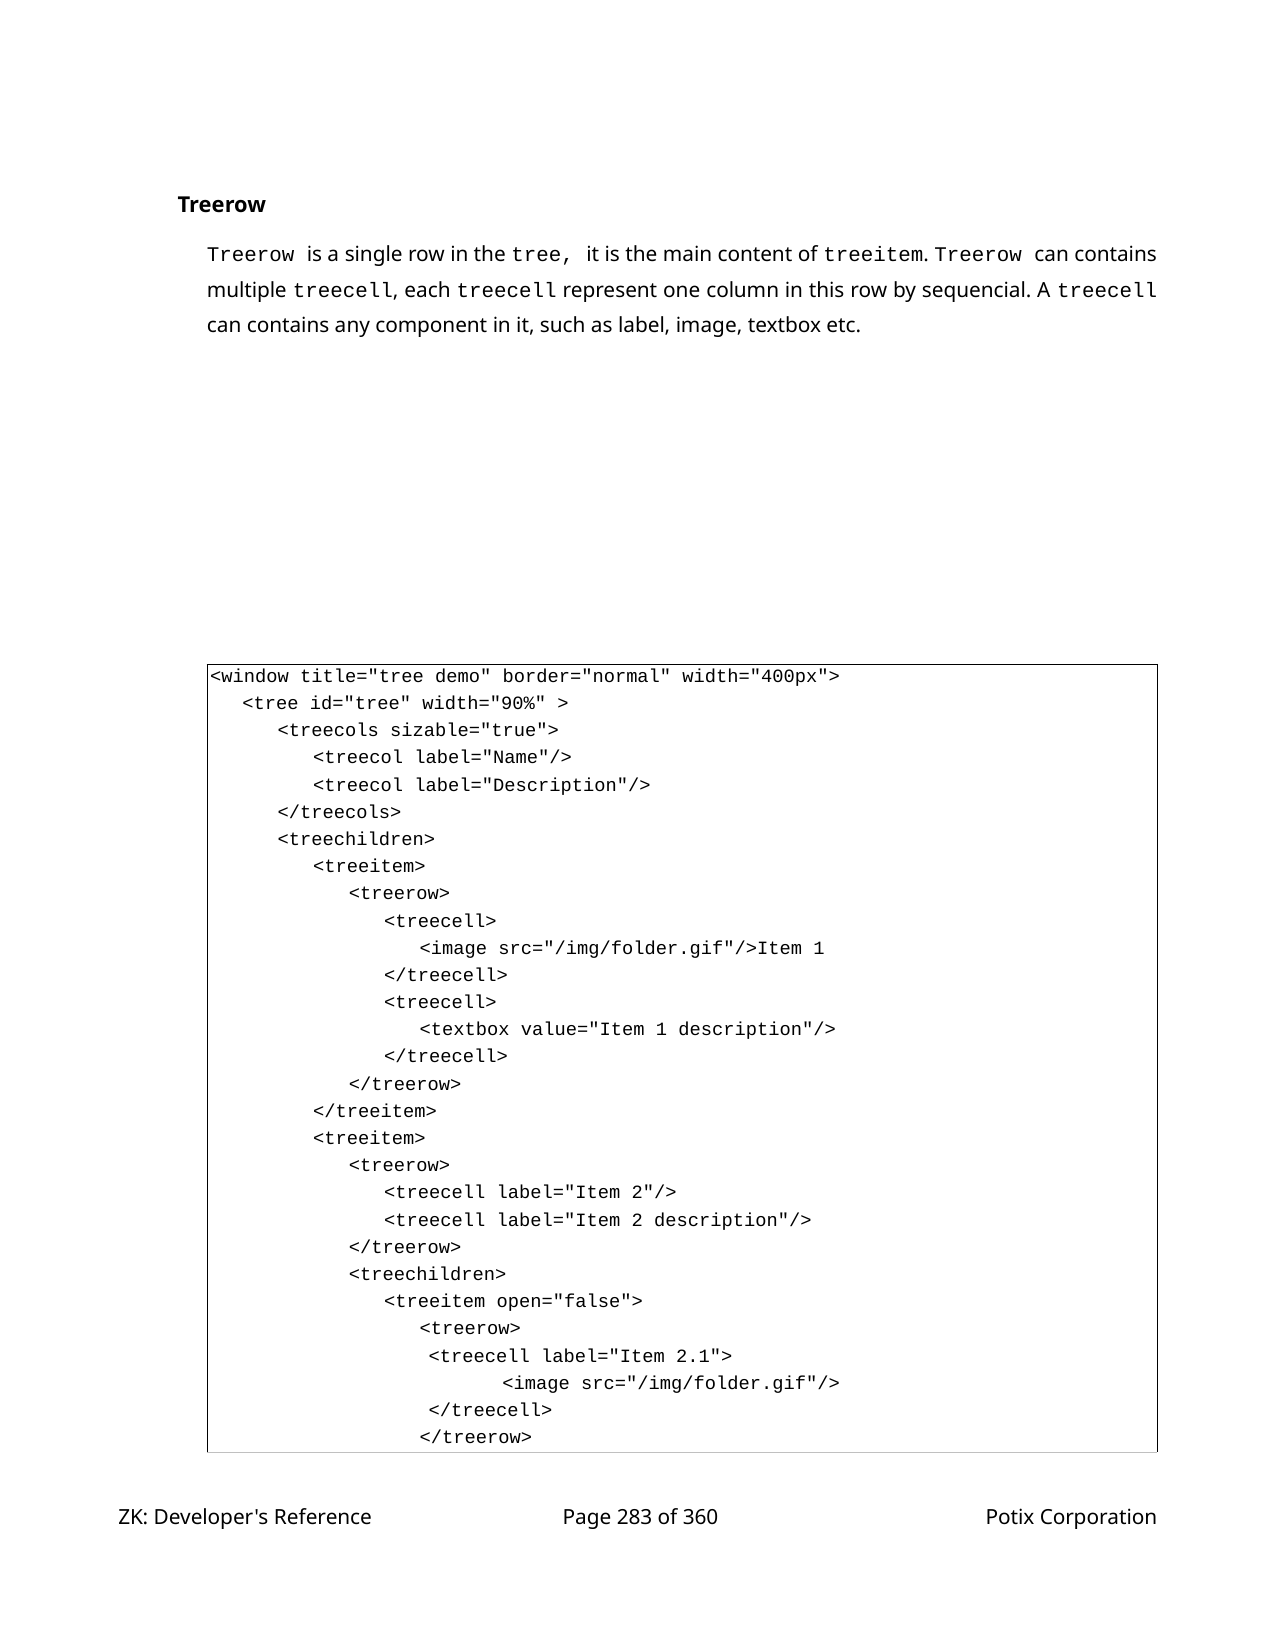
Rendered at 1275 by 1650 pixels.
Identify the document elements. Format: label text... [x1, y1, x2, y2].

text </treeitem> [208, 1099, 1157, 1123]
text <treecol label="Name"/> [208, 745, 1157, 769]
text <treecell> [208, 990, 1157, 1014]
text <treechildren> [208, 827, 1157, 851]
text </treerow> [208, 1235, 1157, 1259]
text </treerow> [208, 1072, 1157, 1096]
text <treeitem> [208, 854, 1157, 878]
text <treechildren> [208, 1262, 1157, 1286]
text <textbox value="Item 1 description"/> [208, 1017, 1157, 1041]
text </treecell> [208, 963, 1157, 987]
text Treerow is a single row in the tree, it is the main content of treeitem. Treerow can contains multiple treecell, each treecell represent one column in this row by sequencial. A treecell can contains any component in it, such as label, image, textbox etc. [207, 239, 1157, 339]
text <treecols sizable="true"> [208, 718, 1157, 742]
text <image src="/img/folder.gif"/> [208, 1371, 1157, 1395]
subtitle Treerow [177, 189, 1157, 219]
text <treecell label="Item 2"/> [208, 1180, 1157, 1204]
text <treerow> [208, 881, 1157, 906]
text </treecols> [208, 800, 1157, 824]
text </treecell> [208, 1044, 1157, 1069]
text <window title="tree demo" border="normal" width="400px"> [208, 665, 1157, 688]
text <treeitem> [208, 1126, 1157, 1150]
text <treerow> [208, 1153, 1157, 1177]
text <treeitem open="false"> [208, 1289, 1157, 1313]
text <treecell label="Item 2 description"/> [208, 1207, 1157, 1232]
text <tree id="tree" width="90%" > [208, 691, 1157, 715]
text <treecell label="Item 2.1"> [208, 1343, 1157, 1368]
text <treerow> [208, 1316, 1157, 1341]
text <treecol label="Description"/> [208, 772, 1157, 797]
text </treecell> [208, 1398, 1157, 1422]
text </treerow> [208, 1425, 1157, 1452]
text <image src="/img/folder.gif"/>Item 1 [208, 936, 1157, 960]
text <treecell> [208, 908, 1157, 933]
